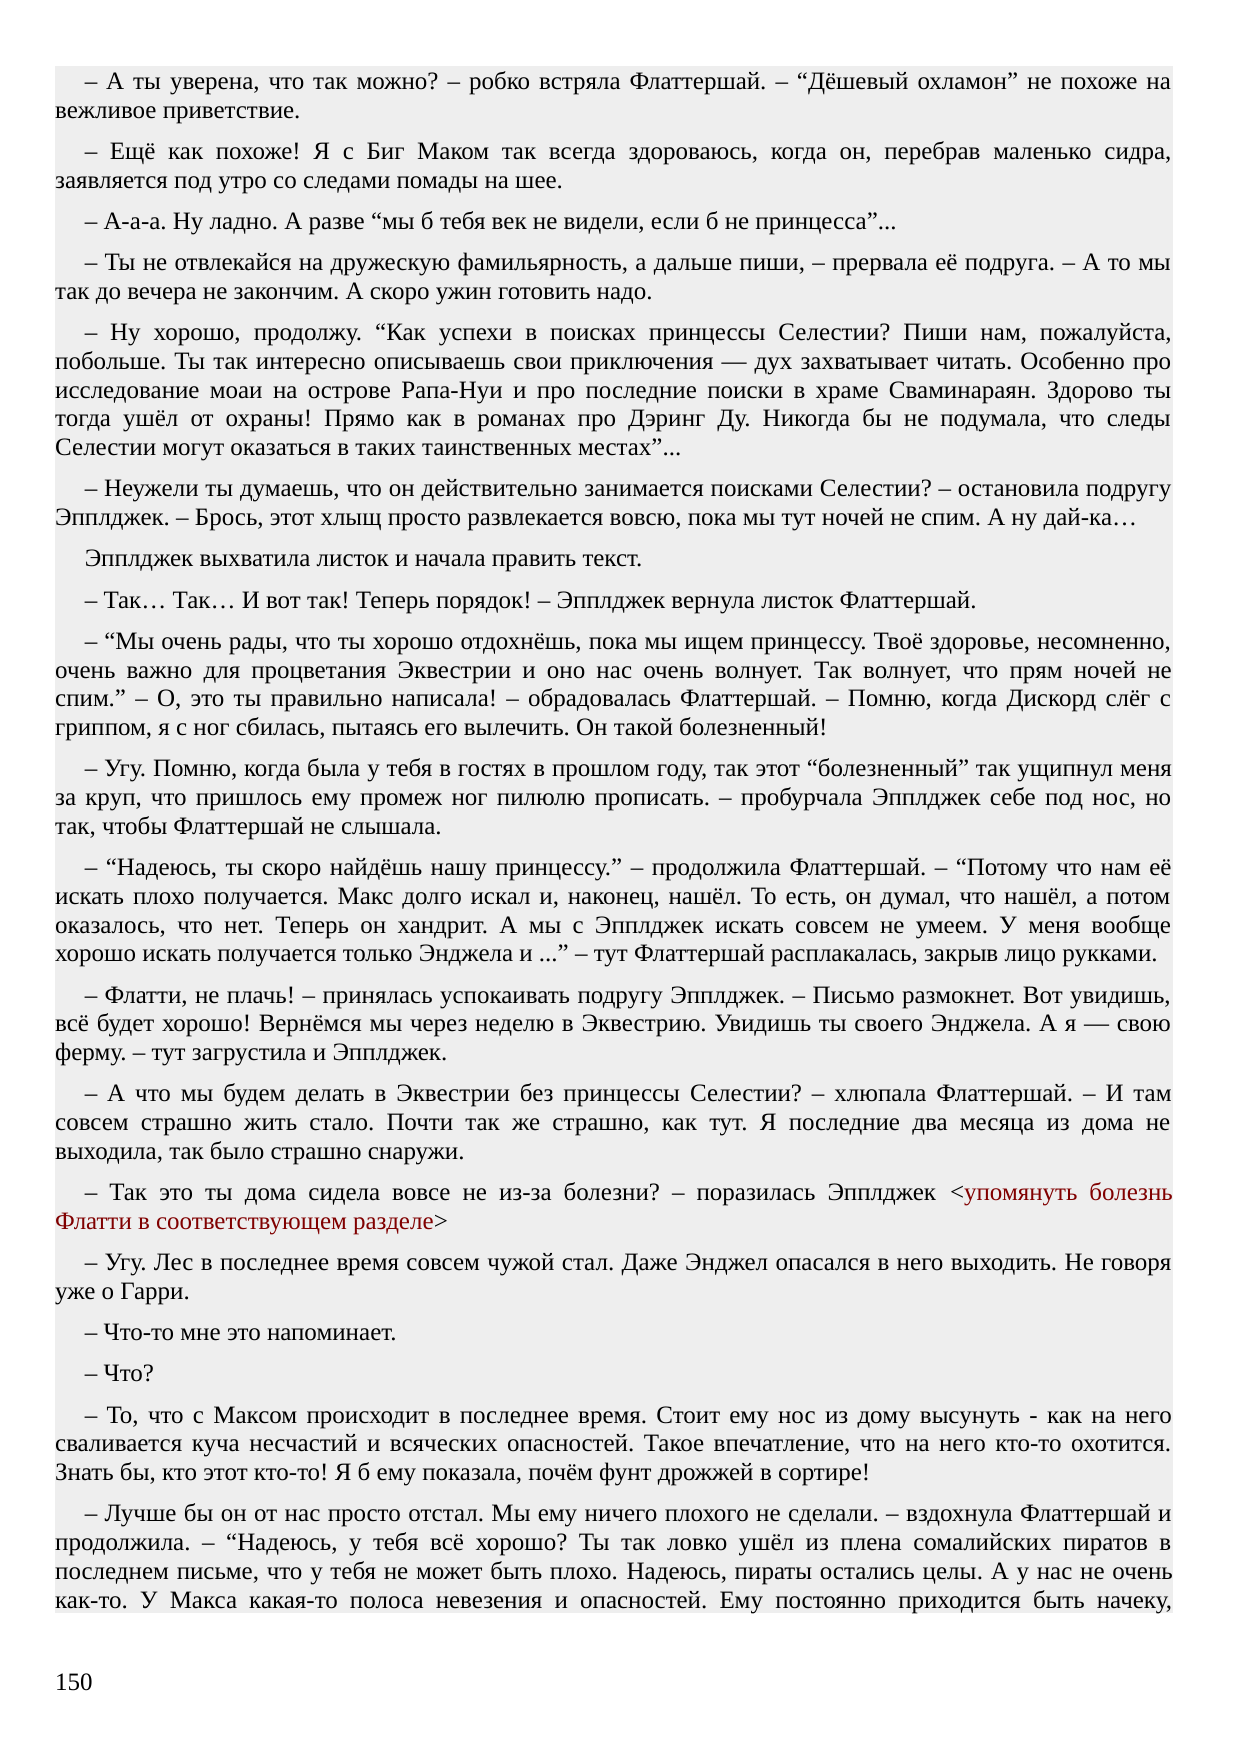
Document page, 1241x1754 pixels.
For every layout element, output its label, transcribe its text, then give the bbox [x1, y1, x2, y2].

text – Лучше бы он от нас просто отстал. Мы ему ничего плохого не сделали. – вздохнула Флаттершай и продолжила. – “Надеюсь, у тебя всё хорошо? Ты так ловко ушёл из плена сомалийских пиратов в последнем письме, что у тебя не может быть плохо. Надеюсь, пираты остались целы. А у нас не очень как-то. У Макса какая-то полоса невезения и опасностей. Ему постоянно приходится быть начеку, [55, 1498, 1173, 1613]
text Эпплджек выхватила листок и начала править текст. [55, 543, 1173, 572]
text – Угу. Помню, когда была у тебя в гостях в прошлом году, так этот “болезненный” так ущипнул меня за круп, что пришлось ему промеж ног пилюлю прописать. – пробурчала Эпплджек себе под нос, но так, чтобы Флаттершай не слышала. [55, 753, 1173, 840]
text – Так это ты дома сидела вовсе не из-за болезни? – поразилась Эпплджек <упомянуть болезнь Флатти в соответствующем разделе> [55, 1177, 1173, 1235]
text – То, что с Максом происходит в последнее время. Стоит ему нос из дому высунуть - как на него сваливается куча несчастий и всяческих опасностей. Такое впечатление, что на него кто-то охотится. Знать бы, кто этот кто-то! Я б ему показала, почём фунт дрожжей в сортире! [55, 1400, 1173, 1486]
text – Ты не отвлекайся на дружескую фамильярность, а дальше пиши, – прервала её подруга. – А то мы так до вечера не закончим. А скоро ужин готовить надо. [55, 247, 1173, 305]
text – Ещё как похоже! Я с Биг Маком так всегда здороваюсь, когда он, перебрав маленько сидра, заявляется под утро со следами помады на шее. [55, 136, 1173, 193]
text – “Надеюсь, ты скоро найдёшь нашу принцессу.” – продолжила Флаттершай. – “Потому что нам её искать плохо получается. Макс долго искал и, наконец, нашёл. То есть, он думал, что нашёл, а потом оказалось, что нет. Теперь он хандрит. А мы с Эпплджек искать совсем не умеем. У меня вообще хорошо искать получается только Энджела и ...” – тут Флаттершай расплакалась, закрыв лицо рукками. [55, 852, 1173, 967]
text – “Мы очень рады, что ты хорошо отдохнёшь, пока мы ищем принцессу. Твоё здоровье, несомненно, очень важно для процветания Эквестрии и оно нас очень волнует. Так волнует, что прям ночей не спим.” – О, это ты правильно написала! – обрадовалась Флаттершай. – Помню, когда Дискорд слёг с гриппом, я с ног сбилась, пытаясь его вылечить. Он такой болезненный! [55, 626, 1173, 741]
text – А ты уверена, что так можно? – робко встряла Флаттершай. – “Дёшевый охламон” не похоже на вежливое приветствие. [55, 66, 1173, 123]
text – Что? [55, 1358, 1173, 1387]
text – Флатти, не плачь! – принялась успокаивать подругу Эпплджек. – Письмо размокнет. Вот увидишь, всё будет хорошо! Вернёмся мы через неделю в Эквестрию. Увидишь ты своего Энджела. А я — свою ферму. – тут загрустила и Эпплджек. [55, 980, 1173, 1066]
text – А-а-а. Ну ладно. А разве “мы б тебя век не видели, если б не принцесса”... [55, 206, 1173, 235]
text – А что мы будем делать в Эквестрии без принцессы Селестии? – хлюпала Флаттершай. – И там совсем страшно жить стало. Почти так же страшно, как тут. Я последние два месяца из дома не выходила, так было страшно снаружи. [55, 1078, 1173, 1165]
text – Угу. Лес в последнее время совсем чужой стал. Даже Энджел опасался в него выходить. Не говоря уже о Гарри. [55, 1247, 1173, 1305]
text – Так… Так… И вот так! Теперь порядок! – Эпплджек вернула листок Флаттершай. [55, 585, 1173, 613]
text – Ну хорошо, продолжу. “Как успехи в поисках принцессы Селестии? Пиши нам, пожалуйста, побольше. Ты так интересно описываешь свои приключения — дух захватывает читать. Особенно про исследование моаи на острове Рапа-Нуи и про последние поиски в храме Сваминараян. Здорово ты тогда ушёл от охраны! Прямо как в романах про Дэринг Ду. Никогда бы не подумала, что следы Селестии могут оказаться в таких таинственных местах”... [55, 317, 1173, 461]
text – Неужели ты думаешь, что он действительно занимается поисками Селестии? – остановила подругу Эпплджек. – Брось, этот хлыщ просто развлекается вовсю, пока мы тут ночей не спим. А ну дай-ка… [55, 473, 1173, 531]
text – Что-то мне это напоминает. [55, 1317, 1173, 1346]
